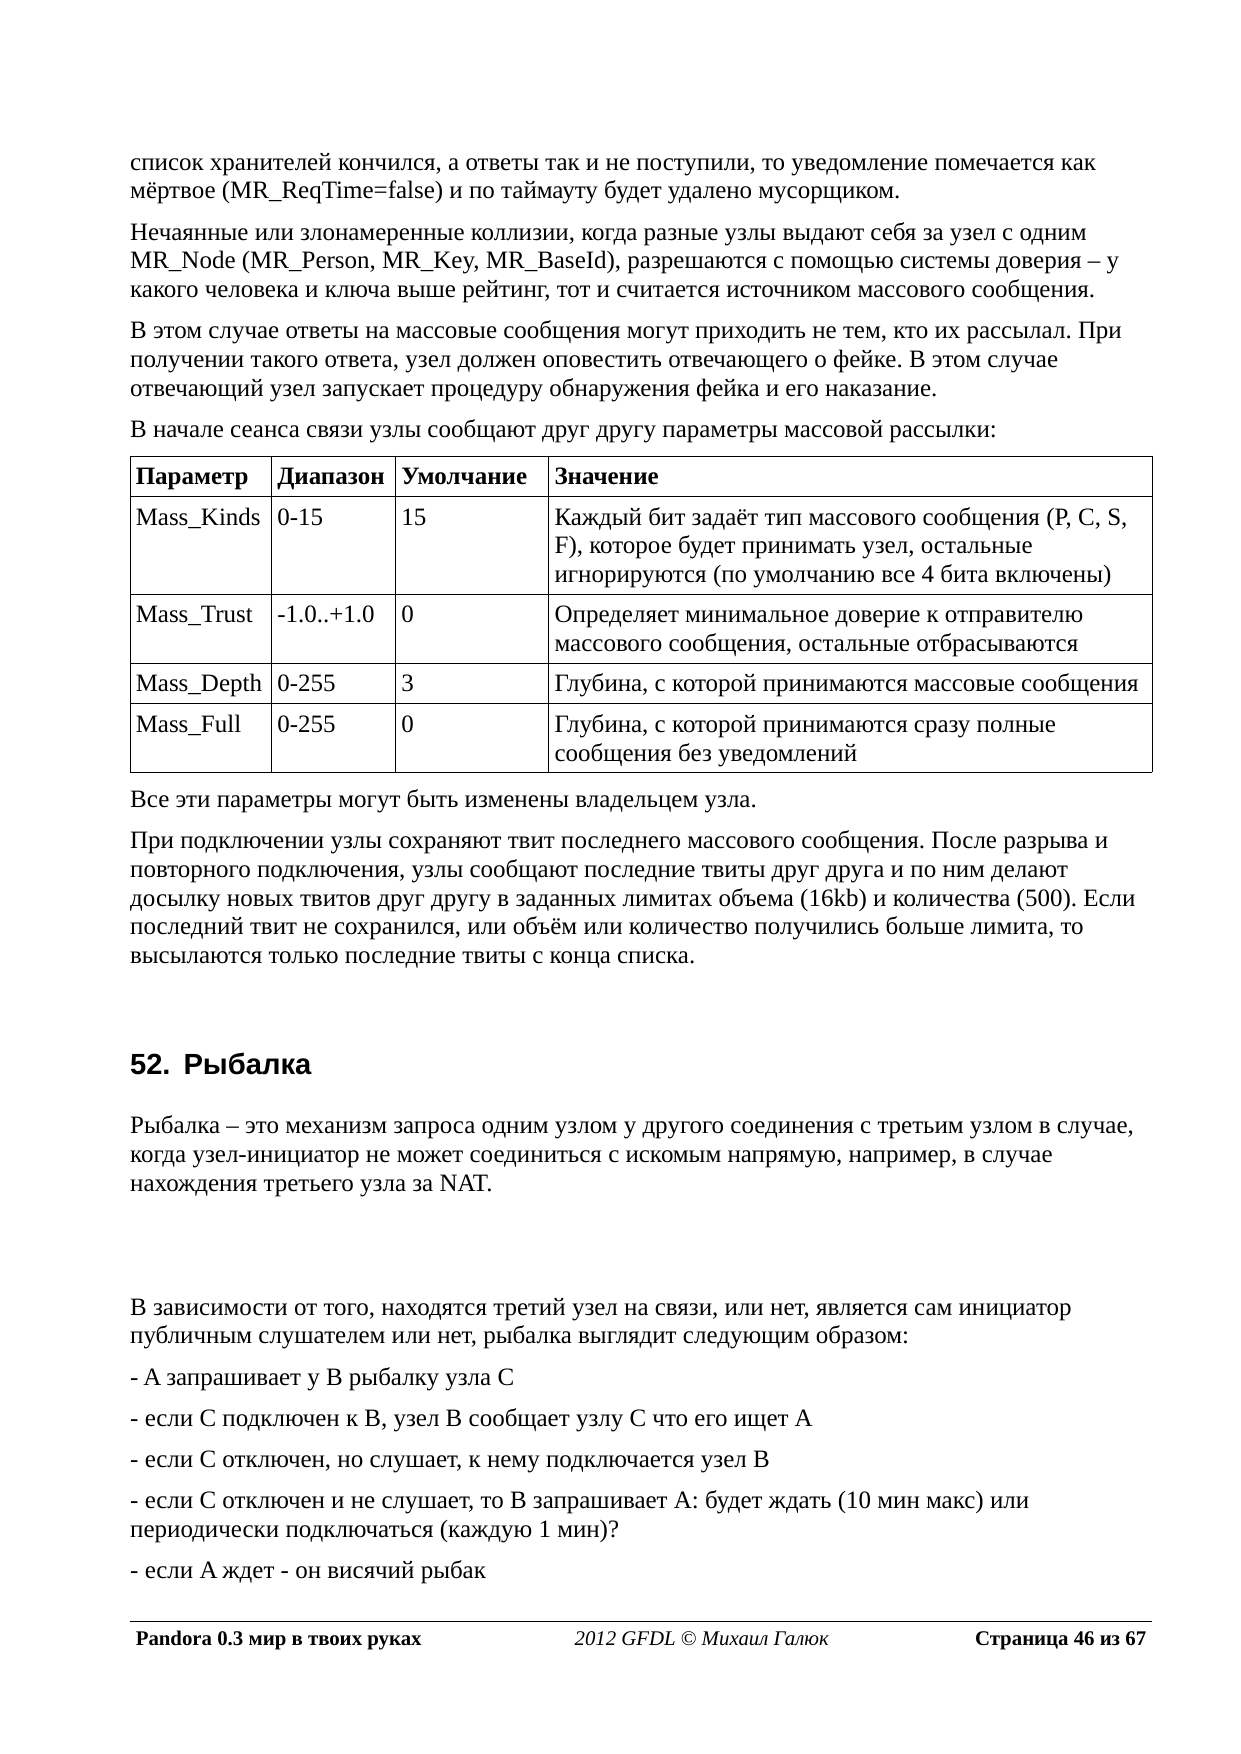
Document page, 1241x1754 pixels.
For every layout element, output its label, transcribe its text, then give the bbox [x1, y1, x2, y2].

table_cell Глубина, с которой принимаются сразу полные сообщения без уведомлений [549, 704, 1152, 772]
text В начале сеанса связи узлы сообщают друг другу параметры массовой рассылки: [130, 414, 1152, 443]
table_cell Каждый бит задаёт тип массового сообщения (P, C, S, F), которое будет принимать узел, остальные игнорируются (по умолчанию все 4 бита включены) [549, 497, 1152, 594]
table_cell 0-255 [272, 664, 395, 703]
table_cell 0-255 [272, 704, 395, 772]
text - если C отключен и не слушает, то B запрашивает A: будет ждать (10 мин макс) или периодически подключаться (каждую 1 мин)? [130, 1486, 1152, 1543]
text - если C отключен, но слушает, к нему подключается узел B [130, 1444, 1152, 1473]
text Нечаянные или злонамеренные коллизии, когда разные узлы выдают себя за узел с одним MR_Node (MR_Person, MR_Key, MR_BaseId), разрешаются с помощью системы доверия – у какого человека и ключа выше рейтинг, тот и считается источником массового сообщения. [130, 217, 1152, 303]
subtitle Рыбалка [130, 1047, 1152, 1080]
table_cell -1.0..+1.0 [272, 595, 395, 663]
table_cell Mass_Trust [131, 595, 271, 663]
text В этом случае ответы на массовые сообщения могут приходить не тем, кто их рассылал. При получении такого ответа, узел должен оповестить отвечающего о фейке. В этом случае отвечающий узел запускает процедуру обнаружения фейка и его наказание. [130, 316, 1152, 402]
text Рыбалка – это механизм запроса одним узлом у другого соединения с третьим узлом в случае, когда узел-инициатор не может соединиться с искомым напрямую, например, в случае нахождения третьего узла за NAT. [130, 1111, 1152, 1197]
text При подключении узлы сохраняют твит последнего массового сообщения. После разрыва и повторного подключения, узлы сообщают последние твиты друг друга и по ним делают досылку новых твитов друг другу в заданных лимитах объема (16kb) и количества (500). Если последний твит не сохранился, или объём или количество получились больше лимита, то высылаются только последние твиты с конца списка. [130, 825, 1152, 969]
table_cell 0 [396, 595, 548, 663]
table_header Умолчание [396, 457, 548, 496]
table_cell Mass_Kinds [131, 497, 271, 594]
table_cell Глубина, с которой принимаются массовые сообщения [549, 664, 1152, 703]
table_header Значение [549, 457, 1152, 496]
text - A запрашивает у B рыбалку узла C [130, 1362, 1152, 1391]
table_cell 15 [396, 497, 548, 594]
text - если C подключен к B, узел B сообщает узлу C что его ищет A [130, 1403, 1152, 1432]
table_cell 0-15 [272, 497, 395, 594]
text Все эти параметры могут быть изменены владельцем узла. [130, 784, 1152, 813]
table_cell 0 [396, 704, 548, 772]
table_cell Определяет минимальное доверие к отправителю массового сообщения, остальные отбрасываются [549, 595, 1152, 663]
table_header Параметр [131, 457, 271, 496]
text В зависимости от того, находятся третий узел на связи, или нет, является сам инициатор публичным слушателем или нет, рыбалка выглядит следующим образом: [130, 1292, 1152, 1349]
table_cell Mass_Depth [131, 664, 271, 703]
text - если A ждет - он висячий рыбак [130, 1556, 1152, 1584]
table_header Диапазон [272, 457, 395, 496]
text список хранителей кончился, а ответы так и не поступили, то уведомление помечается как мёртвое (MR_ReqTime=false) и по таймауту будет удалено мусорщиком. [130, 147, 1152, 204]
table_cell Mass_Full [131, 704, 271, 772]
table_cell 3 [396, 664, 548, 703]
